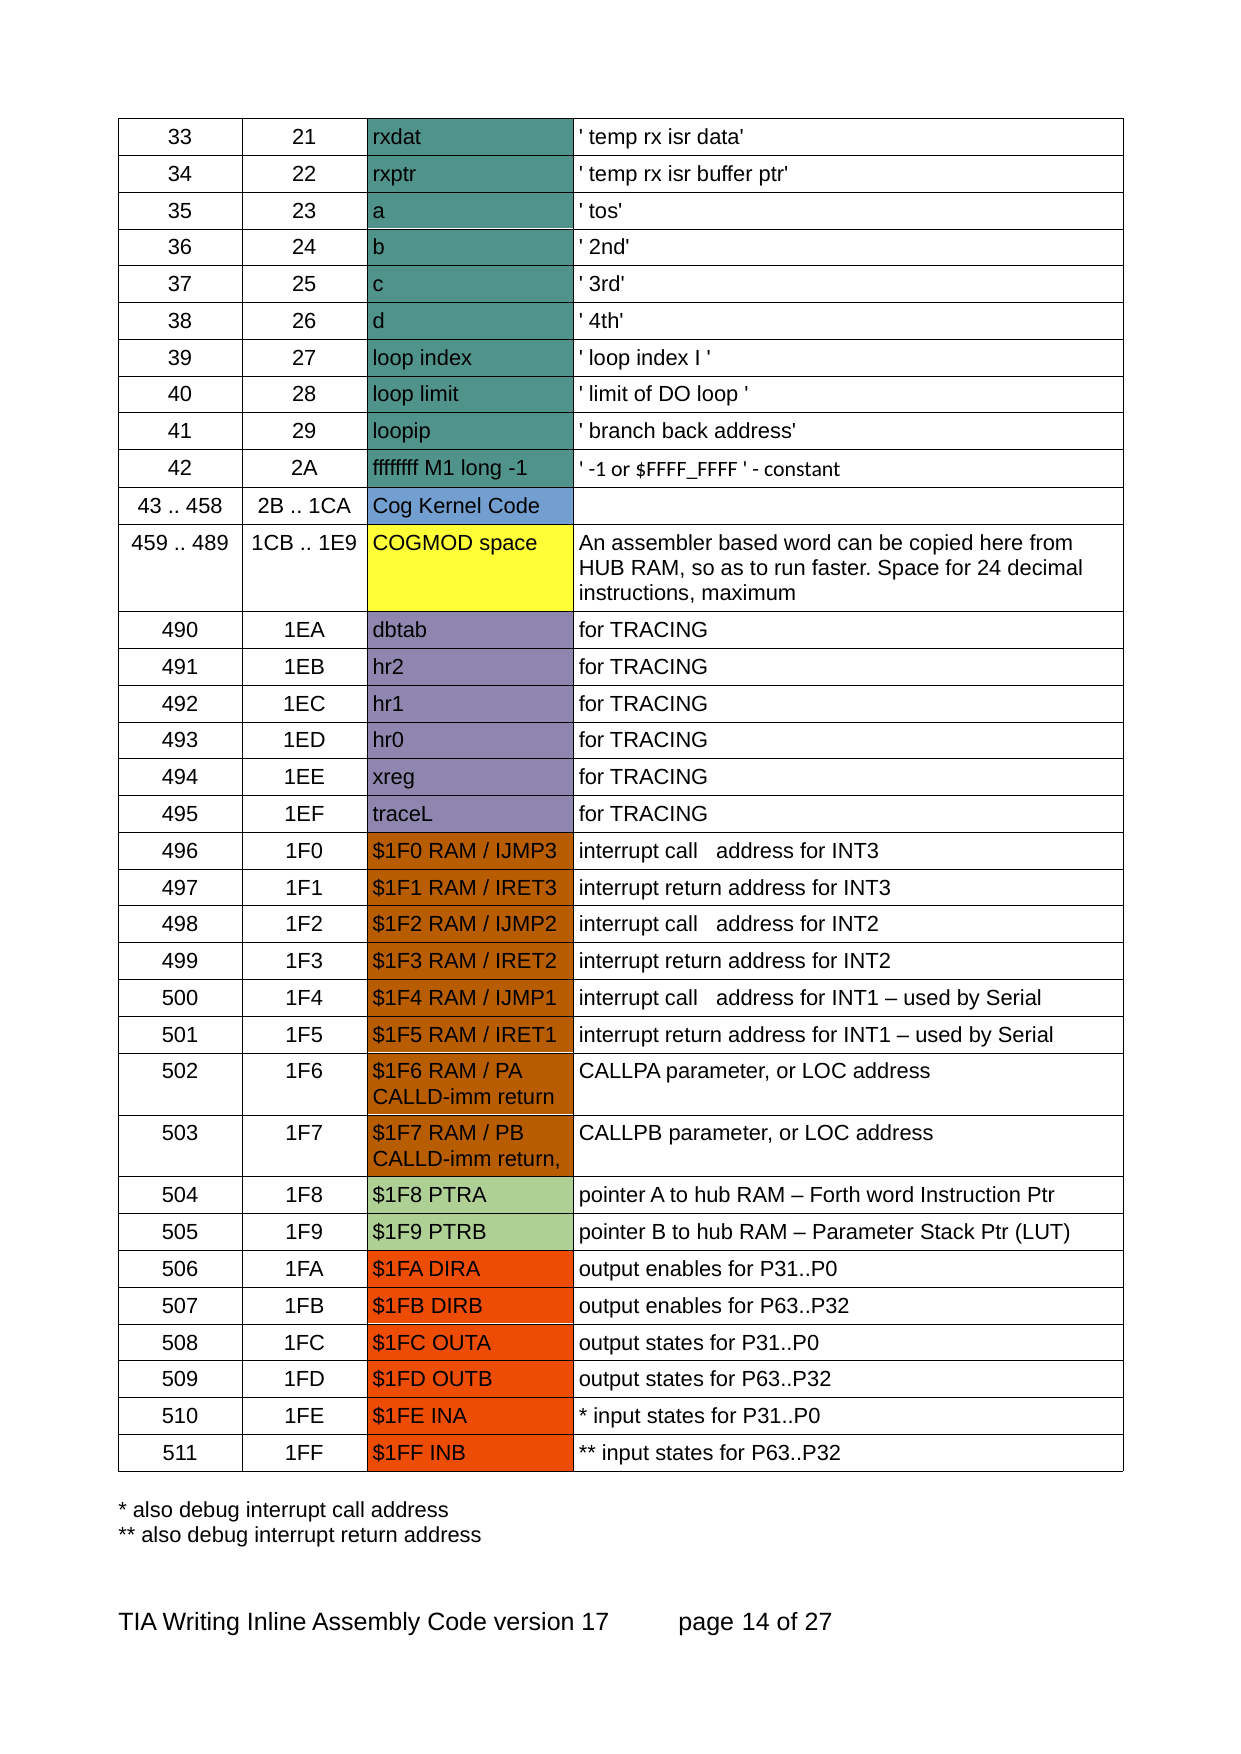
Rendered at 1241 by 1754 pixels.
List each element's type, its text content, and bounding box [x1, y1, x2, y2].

table_cell loopip [368, 413, 573, 449]
table_cell [574, 488, 1123, 524]
table_cell 27 [243, 340, 367, 376]
table_cell 1EC [243, 686, 367, 722]
table_cell 28 [243, 377, 367, 412]
table_cell 495 [119, 796, 242, 832]
table_cell 509 [119, 1361, 242, 1397]
table_cell $1FB DIRB [368, 1288, 573, 1323]
table_cell Cog Kernel Code [368, 488, 573, 524]
table_cell 1F3 [243, 943, 367, 979]
table_cell 511 [119, 1435, 242, 1471]
table_cell 1FE [243, 1398, 367, 1434]
table_cell 43 .. 458 [119, 488, 242, 524]
table_cell $1FD OUTB [368, 1361, 573, 1397]
table_cell 1EF [243, 796, 367, 832]
table_cell $1FC OUTA [368, 1325, 573, 1360]
table_cell pointer B to hub RAM – Parameter Stack Ptr (LUT) [574, 1214, 1123, 1250]
table_cell An assembler based word can be copied here from HUB RAM, so as to run faster. Space for 24 decimal instructions, maximum [574, 525, 1123, 611]
table_cell ' 4th' [574, 303, 1123, 339]
table_cell 39 [119, 340, 242, 376]
table_cell 42 [119, 450, 242, 487]
table_cell CALLPB parameter, or LOC address [574, 1116, 1123, 1176]
table_cell $1FF INB [368, 1435, 573, 1471]
table_cell output states for P31..P0 [574, 1325, 1123, 1360]
table_cell $1FA DIRA [368, 1251, 573, 1287]
table_cell ' -1 or $FFFF_FFFF ' - constant [574, 450, 1123, 487]
table_cell 1EB [243, 649, 367, 685]
table_cell dbtab [368, 612, 573, 648]
table_cell 494 [119, 759, 242, 795]
table_cell 38 [119, 303, 242, 339]
table_cell 40 [119, 377, 242, 412]
table_cell pointer A to hub RAM – Forth word Instruction Ptr [574, 1177, 1123, 1213]
table_cell 25 [243, 266, 367, 302]
table_cell ' loop index I ' [574, 340, 1123, 376]
table_cell d [368, 303, 573, 339]
table_cell interrupt return address for INT2 [574, 943, 1123, 979]
table_cell $1F4 RAM / IJMP1 [368, 980, 573, 1016]
table_cell 37 [119, 266, 242, 302]
table_cell 510 [119, 1398, 242, 1434]
table_cell ' temp rx isr buffer ptr' [574, 156, 1123, 192]
table_cell $1F5 RAM / IRET1 [368, 1017, 573, 1052]
table_cell $1FE INA [368, 1398, 573, 1434]
table_cell 1FF [243, 1435, 367, 1471]
table_cell 41 [119, 413, 242, 449]
table_cell 1FA [243, 1251, 367, 1287]
table_cell 34 [119, 156, 242, 192]
table_cell 1EA [243, 612, 367, 648]
text ** also debug interrupt return address [118, 1522, 1122, 1547]
table_cell 502 [119, 1054, 242, 1114]
table_cell 1FD [243, 1361, 367, 1397]
table_cell output enables for P31..P0 [574, 1251, 1123, 1287]
table_cell 499 [119, 943, 242, 979]
table_cell 1F2 [243, 906, 367, 942]
table_cell output enables for P63..P32 [574, 1288, 1123, 1323]
table_cell traceL [368, 796, 573, 832]
text * also debug interrupt call address [118, 1497, 1122, 1522]
table_cell 21 [243, 119, 367, 155]
table_cell 503 [119, 1116, 242, 1176]
table_cell 1FB [243, 1288, 367, 1323]
table_cell 36 [119, 230, 242, 265]
table_cell COGMOD space [368, 525, 573, 611]
table_cell for TRACING [574, 649, 1123, 685]
table_cell 1F8 [243, 1177, 367, 1213]
table_cell 1ED [243, 723, 367, 758]
table_cell for TRACING [574, 723, 1123, 758]
table_cell 491 [119, 649, 242, 685]
table_cell b [368, 230, 573, 265]
table_cell xreg [368, 759, 573, 795]
table_cell 1CB .. 1E9 [243, 525, 367, 611]
table_cell $1F7 RAM / PB CALLD-imm return, [368, 1116, 573, 1176]
table_cell $1F1 RAM / IRET3 [368, 870, 573, 905]
table_cell for TRACING [574, 686, 1123, 722]
table_cell $1F9 PTRB [368, 1214, 573, 1250]
table_cell * input states for P31..P0 [574, 1398, 1123, 1434]
table_cell hr2 [368, 649, 573, 685]
table_cell 493 [119, 723, 242, 758]
table_cell 2B .. 1CA [243, 488, 367, 524]
table_cell interrupt return address for INT1 – used by Serial [574, 1017, 1123, 1052]
table_cell 1F9 [243, 1214, 367, 1250]
table_cell ' temp rx isr data' [574, 119, 1123, 155]
table_cell 508 [119, 1325, 242, 1360]
table_cell interrupt call address for INT2 [574, 906, 1123, 942]
table_cell 23 [243, 193, 367, 228]
table_cell 1F1 [243, 870, 367, 905]
table_cell $1F0 RAM / IJMP3 [368, 833, 573, 869]
table_cell $1F2 RAM / IJMP2 [368, 906, 573, 942]
table_cell interrupt call address for INT1 – used by Serial [574, 980, 1123, 1016]
table_cell 1EE [243, 759, 367, 795]
table_cell 33 [119, 119, 242, 155]
table_cell rxptr [368, 156, 573, 192]
table_cell 504 [119, 1177, 242, 1213]
table_cell a [368, 193, 573, 228]
table_cell ' branch back address' [574, 413, 1123, 449]
table_cell 35 [119, 193, 242, 228]
table_cell hr1 [368, 686, 573, 722]
table_cell $1F3 RAM / IRET2 [368, 943, 573, 979]
table_cell output states for P63..P32 [574, 1361, 1123, 1397]
table_cell ' tos' [574, 193, 1123, 228]
table_cell ffffffff M1 long -1 [368, 450, 573, 487]
table_cell ' 2nd' [574, 230, 1123, 265]
table_cell hr0 [368, 723, 573, 758]
table_cell interrupt return address for INT3 [574, 870, 1123, 905]
table_cell 497 [119, 870, 242, 905]
table_cell 29 [243, 413, 367, 449]
table_cell 501 [119, 1017, 242, 1052]
table_cell loop limit [368, 377, 573, 412]
table_cell for TRACING [574, 796, 1123, 832]
table_cell 24 [243, 230, 367, 265]
table_cell for TRACING [574, 612, 1123, 648]
table_cell 498 [119, 906, 242, 942]
table_cell 1F4 [243, 980, 367, 1016]
table_cell 26 [243, 303, 367, 339]
table_cell 1FC [243, 1325, 367, 1360]
table_cell 507 [119, 1288, 242, 1323]
table_cell c [368, 266, 573, 302]
table_cell 1F5 [243, 1017, 367, 1052]
table_cell 1F6 [243, 1054, 367, 1114]
table_cell 505 [119, 1214, 242, 1250]
table_cell 506 [119, 1251, 242, 1287]
table_cell interrupt call address for INT3 [574, 833, 1123, 869]
table_cell CALLPA parameter, or LOC address [574, 1054, 1123, 1114]
table_cell $1F6 RAM / PA CALLD-imm return [368, 1054, 573, 1114]
table_cell 2A [243, 450, 367, 487]
table_cell ' 3rd' [574, 266, 1123, 302]
table_cell 496 [119, 833, 242, 869]
table_cell ' limit of DO loop ' [574, 377, 1123, 412]
table_cell rxdat [368, 119, 573, 155]
table_cell 1F7 [243, 1116, 367, 1176]
table_cell 490 [119, 612, 242, 648]
table_cell loop index [368, 340, 573, 376]
table_cell for TRACING [574, 759, 1123, 795]
table_cell $1F8 PTRA [368, 1177, 573, 1213]
table_cell 459 .. 489 [119, 525, 242, 611]
table_cell ** input states for P63..P32 [574, 1435, 1123, 1471]
table_cell 1F0 [243, 833, 367, 869]
table_cell 500 [119, 980, 242, 1016]
table_cell 22 [243, 156, 367, 192]
table_cell 492 [119, 686, 242, 722]
